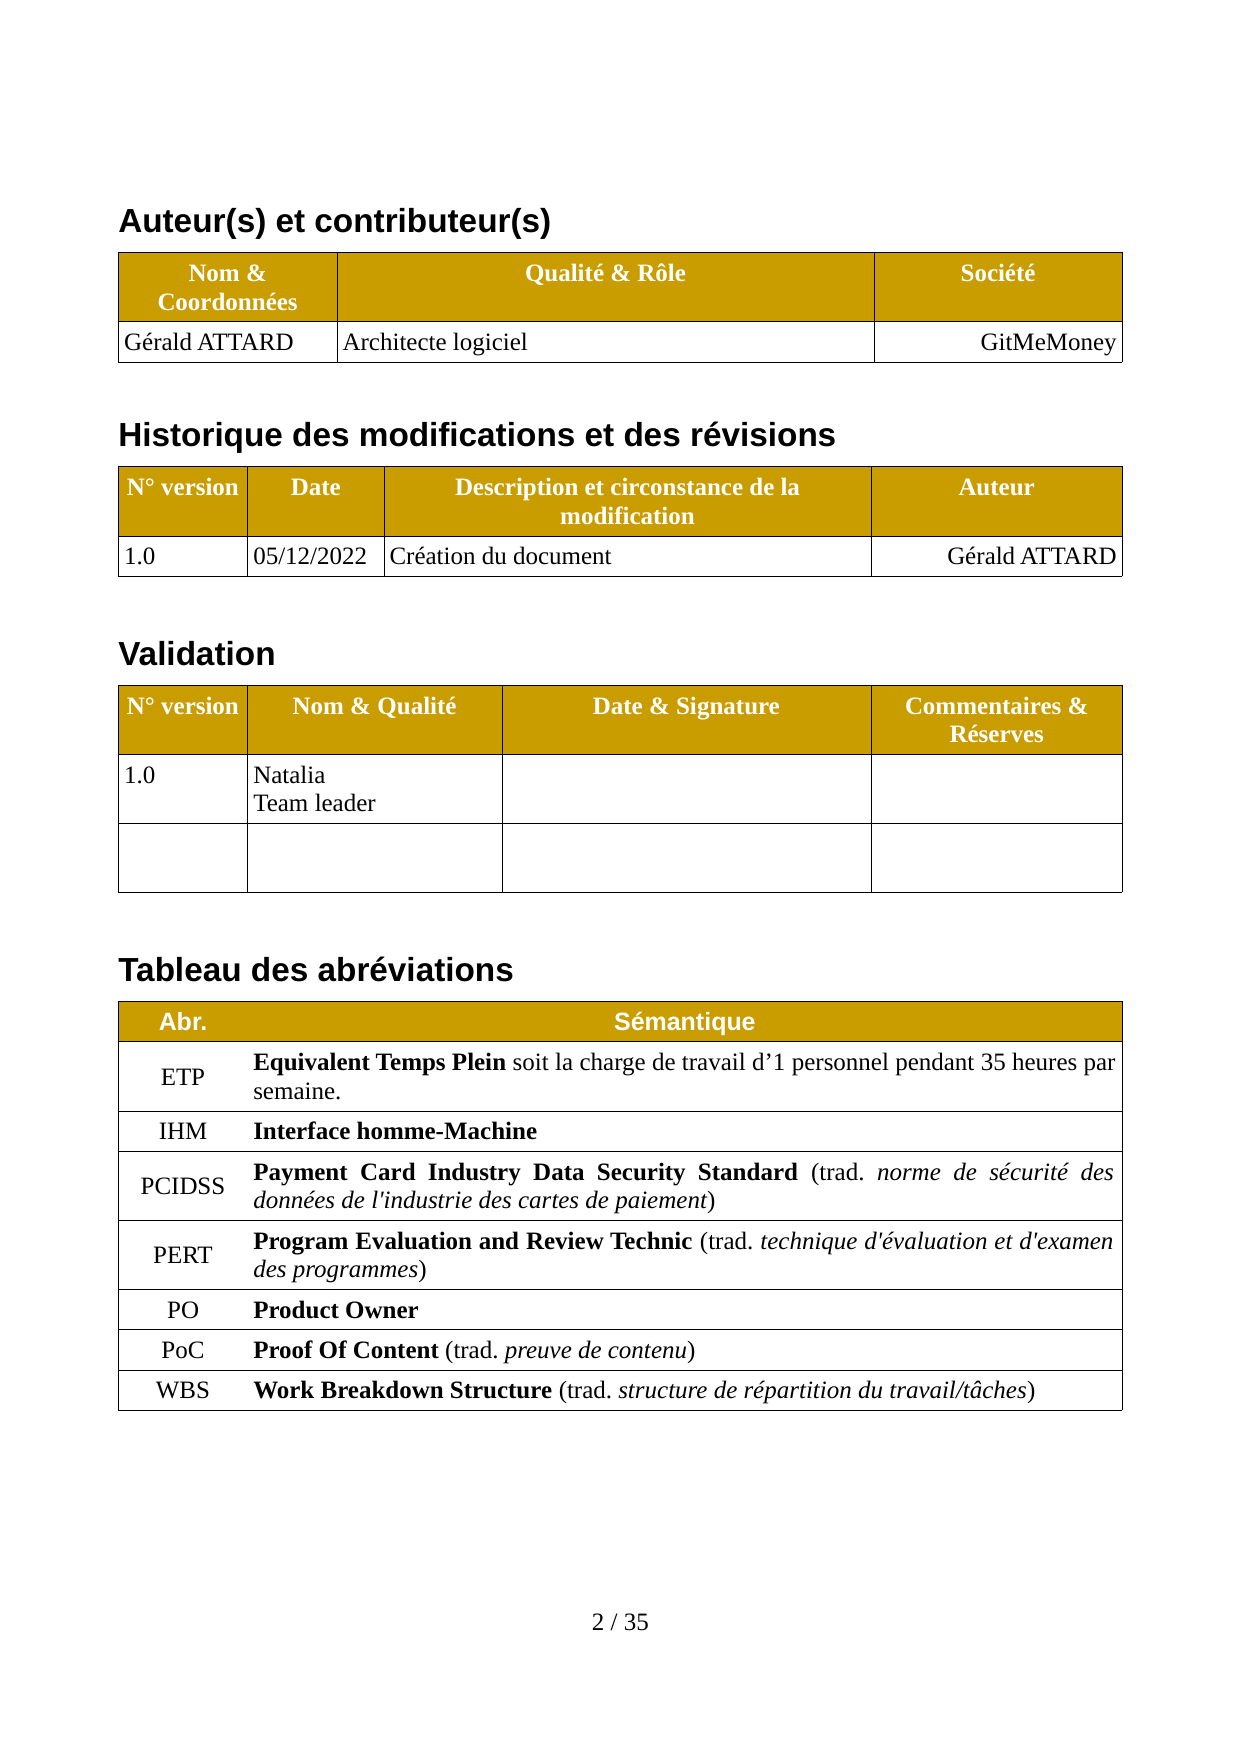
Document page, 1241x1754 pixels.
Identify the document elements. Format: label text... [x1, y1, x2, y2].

table_cell Architecte logiciel [338, 322, 874, 362]
table_cell Interface homme-Machine [247, 1112, 1122, 1151]
table_cell PoC [119, 1330, 247, 1369]
table_cell PCIDSS [119, 1152, 247, 1220]
table_cell Program Evaluation and Review Technic (trad. technique d'évaluation et d'examen des programmes) [247, 1221, 1122, 1289]
table_cell 05/12/2022 [248, 537, 384, 576]
table_cell Création du document [385, 537, 871, 576]
table_cell Payment Card Industry Data Security Standard (trad. norme de sécurité des données de l'industrie des cartes de paiement) [247, 1152, 1122, 1220]
table_header Société [875, 253, 1122, 321]
table_cell PO [119, 1290, 247, 1329]
table_cell Equivalent Temps Plein soit la charge de travail d’1 personnel pendant 35 heures par semaine. [247, 1042, 1122, 1111]
table_cell [503, 824, 871, 892]
subtitle Tableau des abréviations [118, 950, 1122, 989]
table_cell Product Owner [247, 1290, 1122, 1329]
table_header Description et circonstance de la modification [385, 467, 871, 536]
table_header Sémantique [247, 1002, 1122, 1041]
table_cell ETP [119, 1042, 247, 1111]
table_cell Proof Of Content (trad. preuve de contenu) [247, 1330, 1122, 1369]
table_cell WBS [119, 1371, 247, 1410]
table_header Auteur [872, 467, 1122, 536]
table_cell GitMeMoney [875, 322, 1122, 362]
table_header Date & Signature [503, 686, 871, 754]
table_header Abr. [119, 1002, 247, 1041]
table_header Date [248, 467, 384, 536]
table_cell [872, 824, 1122, 892]
table_cell [503, 755, 871, 823]
table_header N° version [119, 686, 247, 754]
table_cell [872, 755, 1122, 823]
table_cell IHM [119, 1112, 247, 1151]
subtitle Historique des modifications et des révisions [118, 416, 1122, 454]
subtitle Validation [118, 634, 1122, 672]
table_header Nom & Qualité [248, 686, 502, 754]
table_cell [248, 824, 502, 892]
table_cell PERT [119, 1221, 247, 1289]
subtitle Auteur(s) et contributeur(s) [118, 201, 1122, 240]
table_cell Work Breakdown Structure (trad. structure de répartition du travail/tâches) [247, 1371, 1122, 1410]
table_header N° version [119, 467, 247, 536]
table_cell Gérald ATTARD [872, 537, 1122, 576]
table_cell [119, 824, 247, 892]
table_cell Gérald ATTARD [119, 322, 337, 362]
table_cell 1.0 [119, 537, 247, 576]
table_header Commentaires & Réserves [872, 686, 1122, 754]
table_header Qualité & Rôle [338, 253, 874, 321]
table_cell 1.0 [119, 755, 247, 823]
table_header Nom & Coordonnées [119, 253, 337, 321]
table_cell Natalia Team leader [248, 755, 502, 823]
